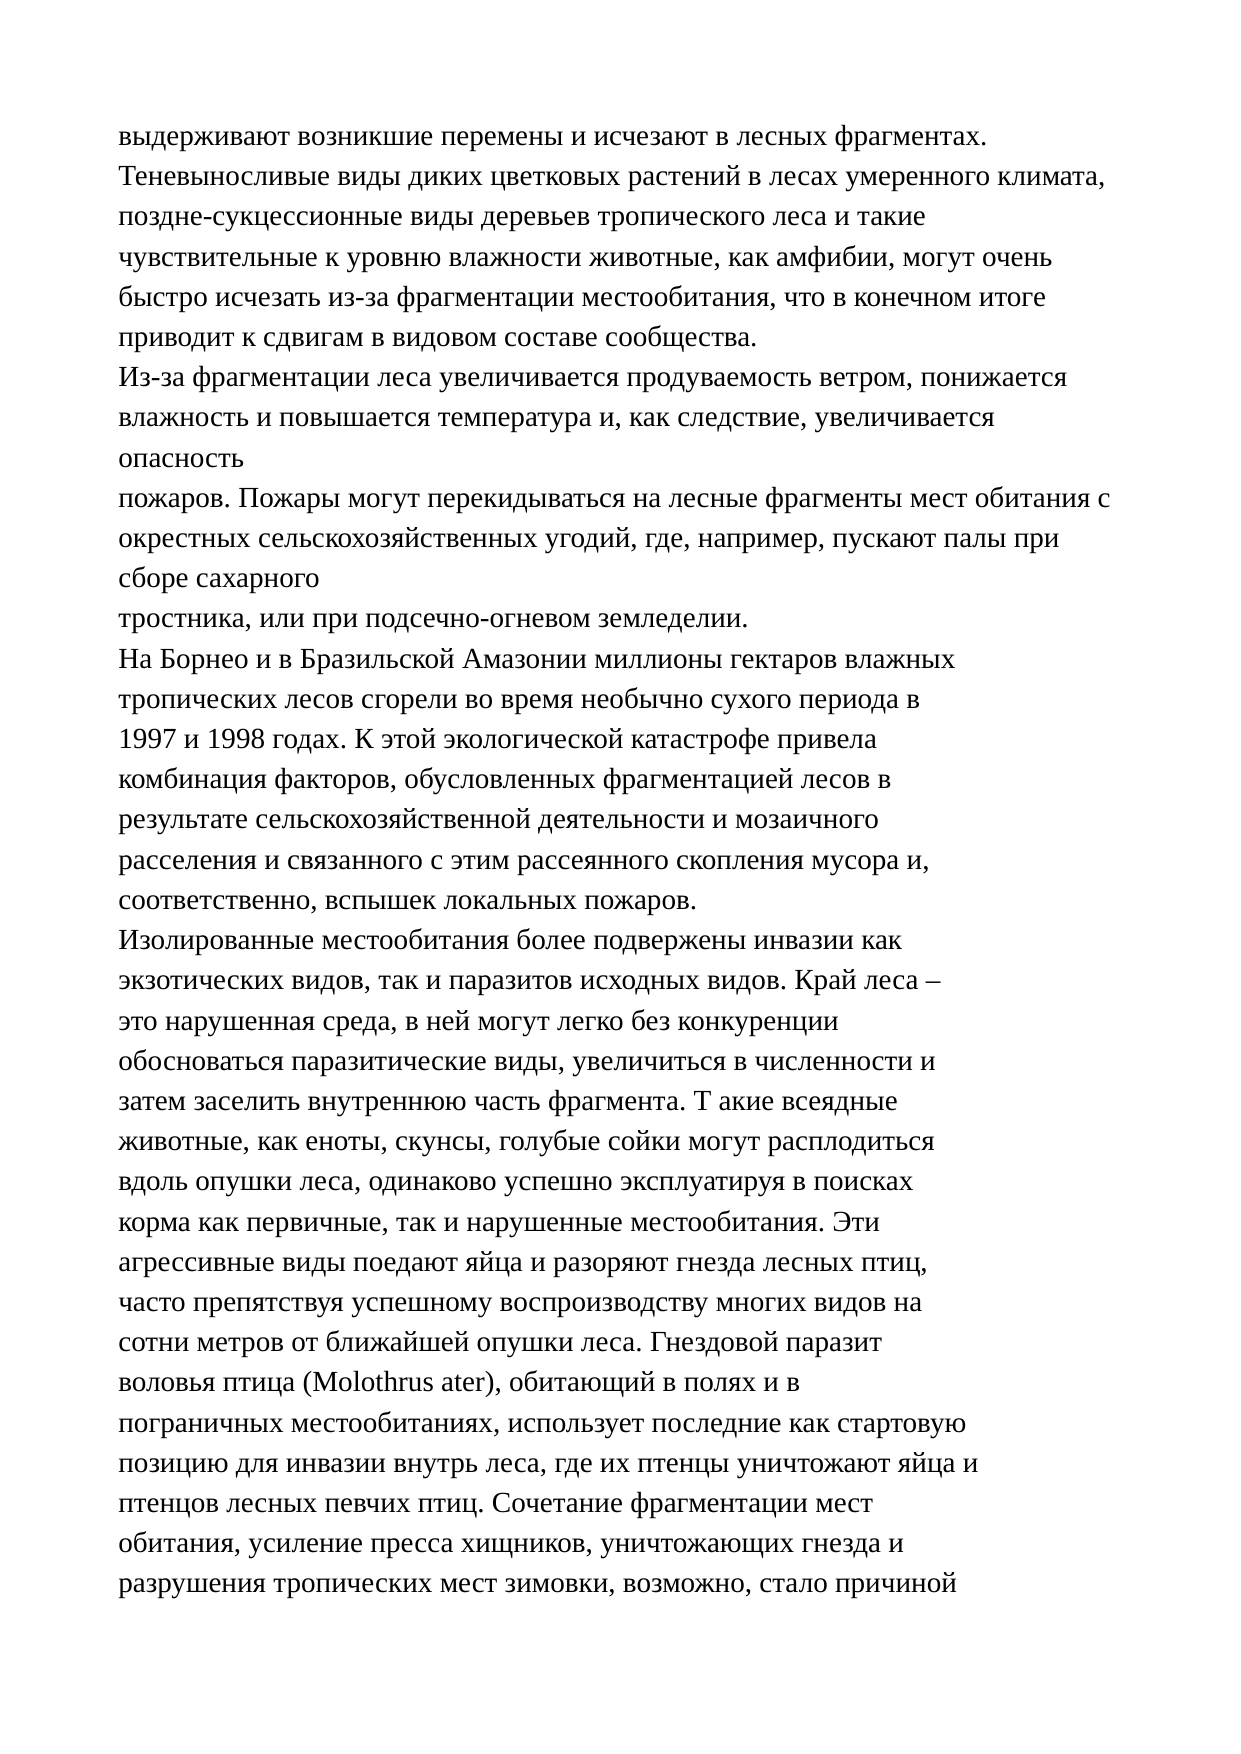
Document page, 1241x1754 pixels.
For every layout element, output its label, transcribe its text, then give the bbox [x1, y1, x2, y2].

text животные, как еноты, скунсы, голубые сойки могут расплодиться [118, 1123, 1122, 1157]
text часто препятствуя успешному воспроизводству многих видов на [118, 1284, 1122, 1318]
text пожаров. Пожары могут перекидываться на лесные фрагменты мест обитания с [118, 480, 1122, 513]
text Изолированные местообитания более подвержены инвазии как [118, 922, 1122, 956]
text пограничных местообитаниях, использует последние как стартовую [118, 1405, 1122, 1438]
text комбинация факторов, обусловленных фрагментацией лесов в [118, 761, 1122, 795]
text агрессивные виды поедают яйца и разоряют гнезда лесных птиц, [118, 1244, 1122, 1277]
text Из-за фрагментации леса увеличивается продуваемость ветром, понижается [118, 359, 1122, 393]
text влажность и повышается температура и, как следствие, увеличивается опасность [118, 399, 1122, 473]
text результате сельскохозяйственной деятельности и мозаичного [118, 802, 1122, 835]
text чувствительные к уровню влажности животные, как амфибии, могут очень [118, 239, 1122, 272]
text позицию для инвазии внутрь леса, где их птенцы уничтожают яйца и [118, 1445, 1122, 1478]
text воловья птица (Molothrus ater), обитающий в полях и в [118, 1364, 1122, 1398]
text Теневыносливые виды диких цветковых растений в лесах умеренного климата, [118, 158, 1122, 192]
text птенцов лесных певчих птиц. Сочетание фрагментации мест [118, 1485, 1122, 1519]
text разрушения тропических мест зимовки, возможно, стало причиной [118, 1566, 1122, 1599]
text окрестных сельскохозяйственных угодий, где, например, пускают палы при сборе сахарного [118, 520, 1122, 594]
text На Борнео и в Бразильской Амазонии миллионы гектаров влажных [118, 641, 1122, 674]
text затем заселить внутреннюю часть фрагмента. Т акие всеядные [118, 1083, 1122, 1117]
text тростника, или при подсечно-огневом земледелии. [118, 601, 1122, 634]
text расселения и связанного с этим рассеянного скопления мусора и, [118, 842, 1122, 875]
text быстро исчезать из-за фрагментации местообитания, что в конечном итоге [118, 279, 1122, 312]
text выдерживают возникшие перемены и исчезают в лесных фрагментах. [118, 118, 1122, 152]
text 1997 и 1998 годах. К этой экологической катастрофе привела [118, 721, 1122, 755]
text корма как первичные, так и нарушенные местообитания. Эти [118, 1204, 1122, 1237]
text обитания, усиление пресса хищников, уничтожающих гнезда и [118, 1525, 1122, 1559]
text приводит к сдвигам в видовом составе сообщества. [118, 319, 1122, 353]
text поздне-сукцессионные виды деревьев тропического леса и такие [118, 198, 1122, 232]
text это нарушенная среда, в ней могут легко без конкуренции [118, 1003, 1122, 1036]
text экзотических видов, так и паразитов исходных видов. Край леса – [118, 962, 1122, 996]
text соответственно, вспышек локальных пожаров. [118, 882, 1122, 916]
text тропических лесов сгорели во время необычно сухого периода в [118, 681, 1122, 714]
text сотни метров от ближайшей опушки леса. Гнездовой паразит [118, 1324, 1122, 1358]
text обосноваться паразитические виды, увеличиться в численности и [118, 1043, 1122, 1076]
text вдоль опушки леса, одинаково успешно эксплуатируя в поисках [118, 1163, 1122, 1197]
